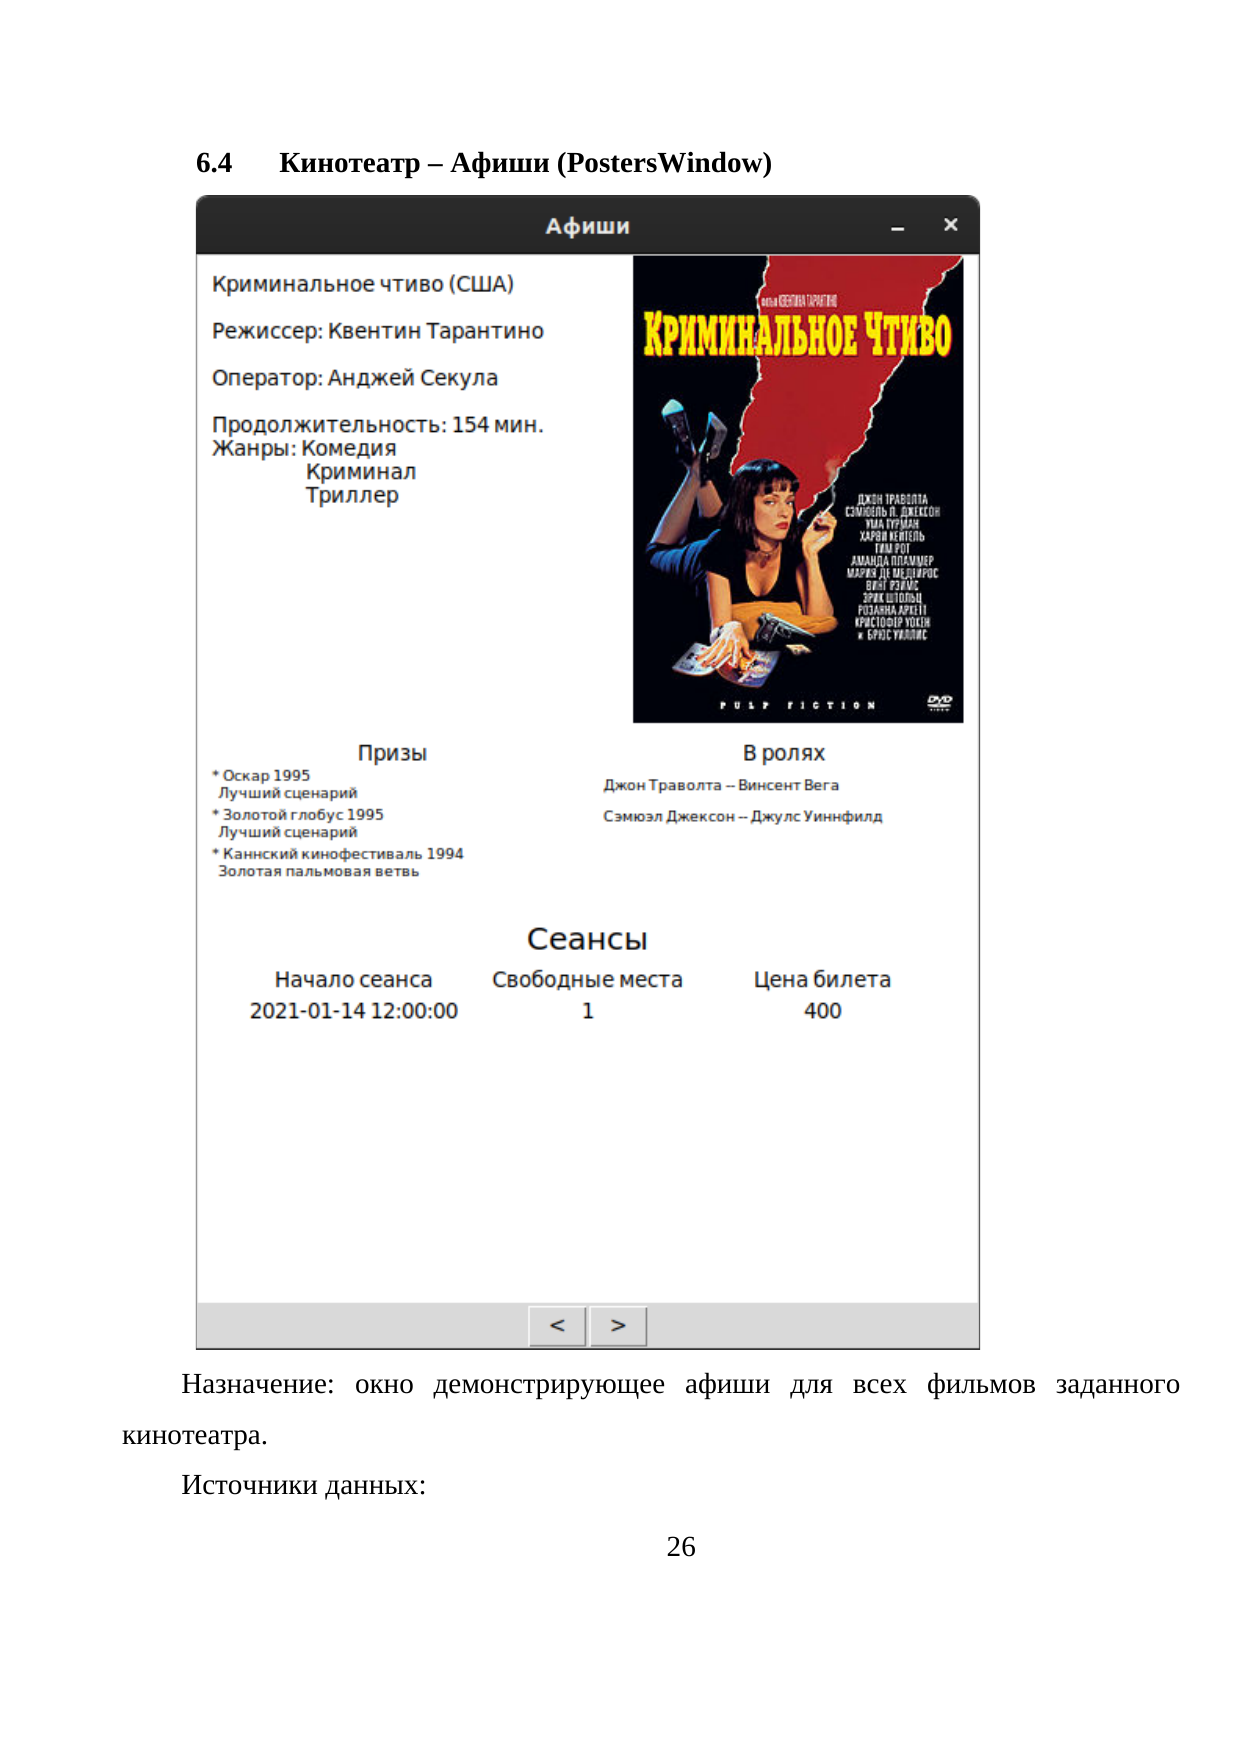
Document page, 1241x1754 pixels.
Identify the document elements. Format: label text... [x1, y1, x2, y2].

subtitle Кинотеатр – Афиши (PostersWindow) [196, 145, 1181, 178]
text Источники данных: [122, 1467, 1181, 1501]
text Назначение: окно демонстрирующее афиши для всех фильмов заданного кинотеатра. [122, 1367, 1181, 1450]
picture [195, 195, 980, 1350]
